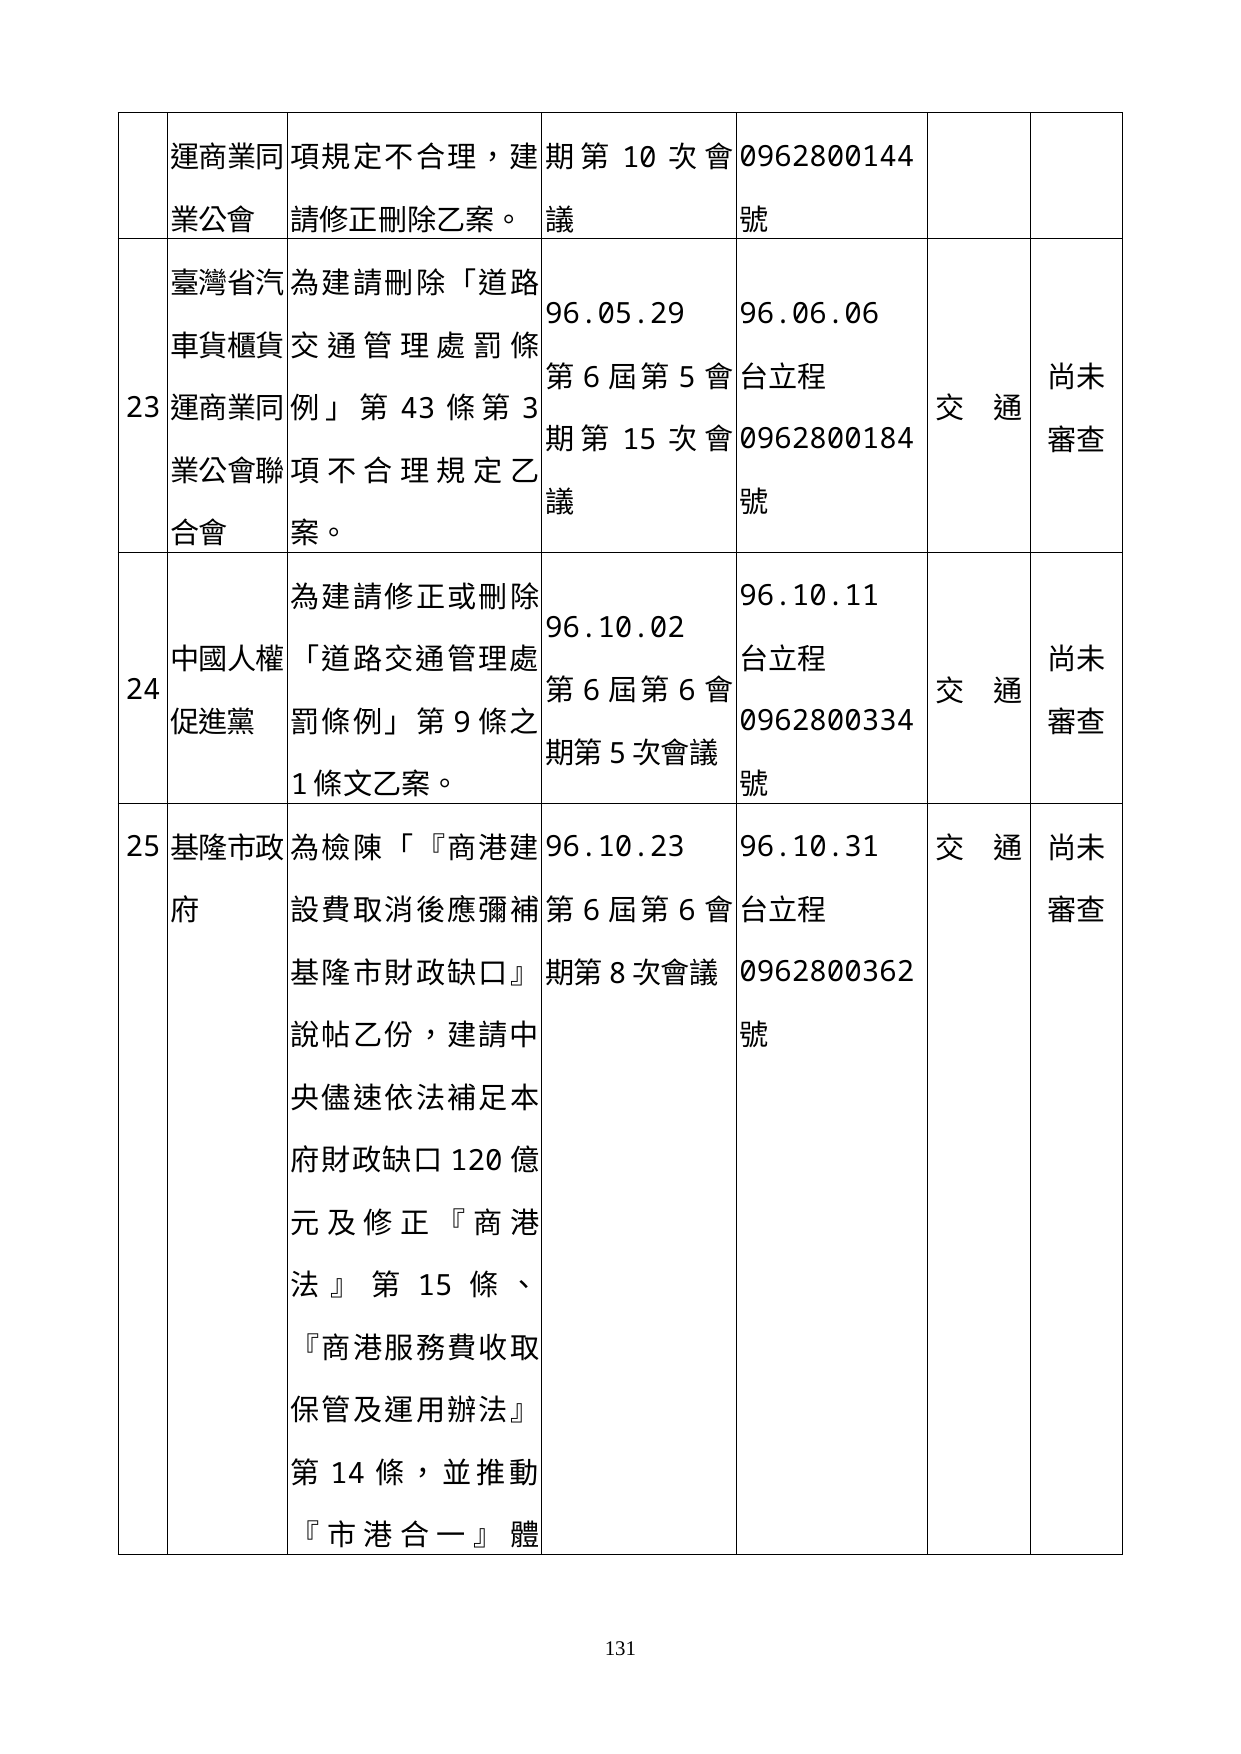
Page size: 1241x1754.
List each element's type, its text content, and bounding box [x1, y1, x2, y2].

table_cell 25 [119, 804, 167, 1554]
table_cell 期第10次會議 [542, 113, 736, 238]
table_cell 為建請修正或刪除「道路交通管理處罰條例」第9條之1條文乙案。 [288, 553, 541, 803]
table_cell 運商業同業公會 [168, 113, 287, 238]
table_cell 23 [119, 239, 167, 552]
table_cell 為建請刪除「道路交通管理處罰條例」第43條第3項不合理規定乙案。 [288, 239, 541, 552]
table_cell 96.06.06 台立程 0962800184號 [737, 239, 927, 552]
table_cell 交 通 [928, 553, 1030, 803]
table_cell 96.10.23 第6屆第6會期第8次會議 [542, 804, 736, 1554]
table_cell 交 通 [928, 804, 1030, 1554]
table_cell 0962800144號 [737, 113, 927, 238]
table_cell 96.10.02 第6屆第6會期第5次會議 [542, 553, 736, 803]
table_cell 項規定不合理，建請修正刪除乙案。 [288, 113, 541, 238]
table_cell 24 [119, 553, 167, 803]
table_cell [928, 113, 1030, 238]
table_cell [1031, 113, 1122, 238]
table_cell 臺灣省汽車貨櫃貨運商業同業公會聯合會 [168, 239, 287, 552]
table_cell 為檢陳「『商港建設費取消後應彌補基隆市財政缺口』說帖乙份，建請中央儘速依法補足本府財政缺口120億元及修正『商港法』第15條、『商港服務費收取保管及運用辦法』第14條，並推動『市港合一』體 [288, 804, 541, 1554]
table_cell 96.10.31 台立程 0962800362號 [737, 804, 927, 1554]
table_cell 交 通 [928, 239, 1030, 552]
table_cell 基隆市政府 [168, 804, 287, 1554]
table_cell 96.05.29 第6屆第5會期第15次會議 [542, 239, 736, 552]
table_cell 尚未審查 [1031, 804, 1122, 1554]
table_cell 中國人權促進黨 [168, 553, 287, 803]
table_cell 96.10.11 台立程 0962800334號 [737, 553, 927, 803]
table_cell 尚未審查 [1031, 239, 1122, 552]
table_cell 尚未審查 [1031, 553, 1122, 803]
table_cell [119, 113, 167, 238]
